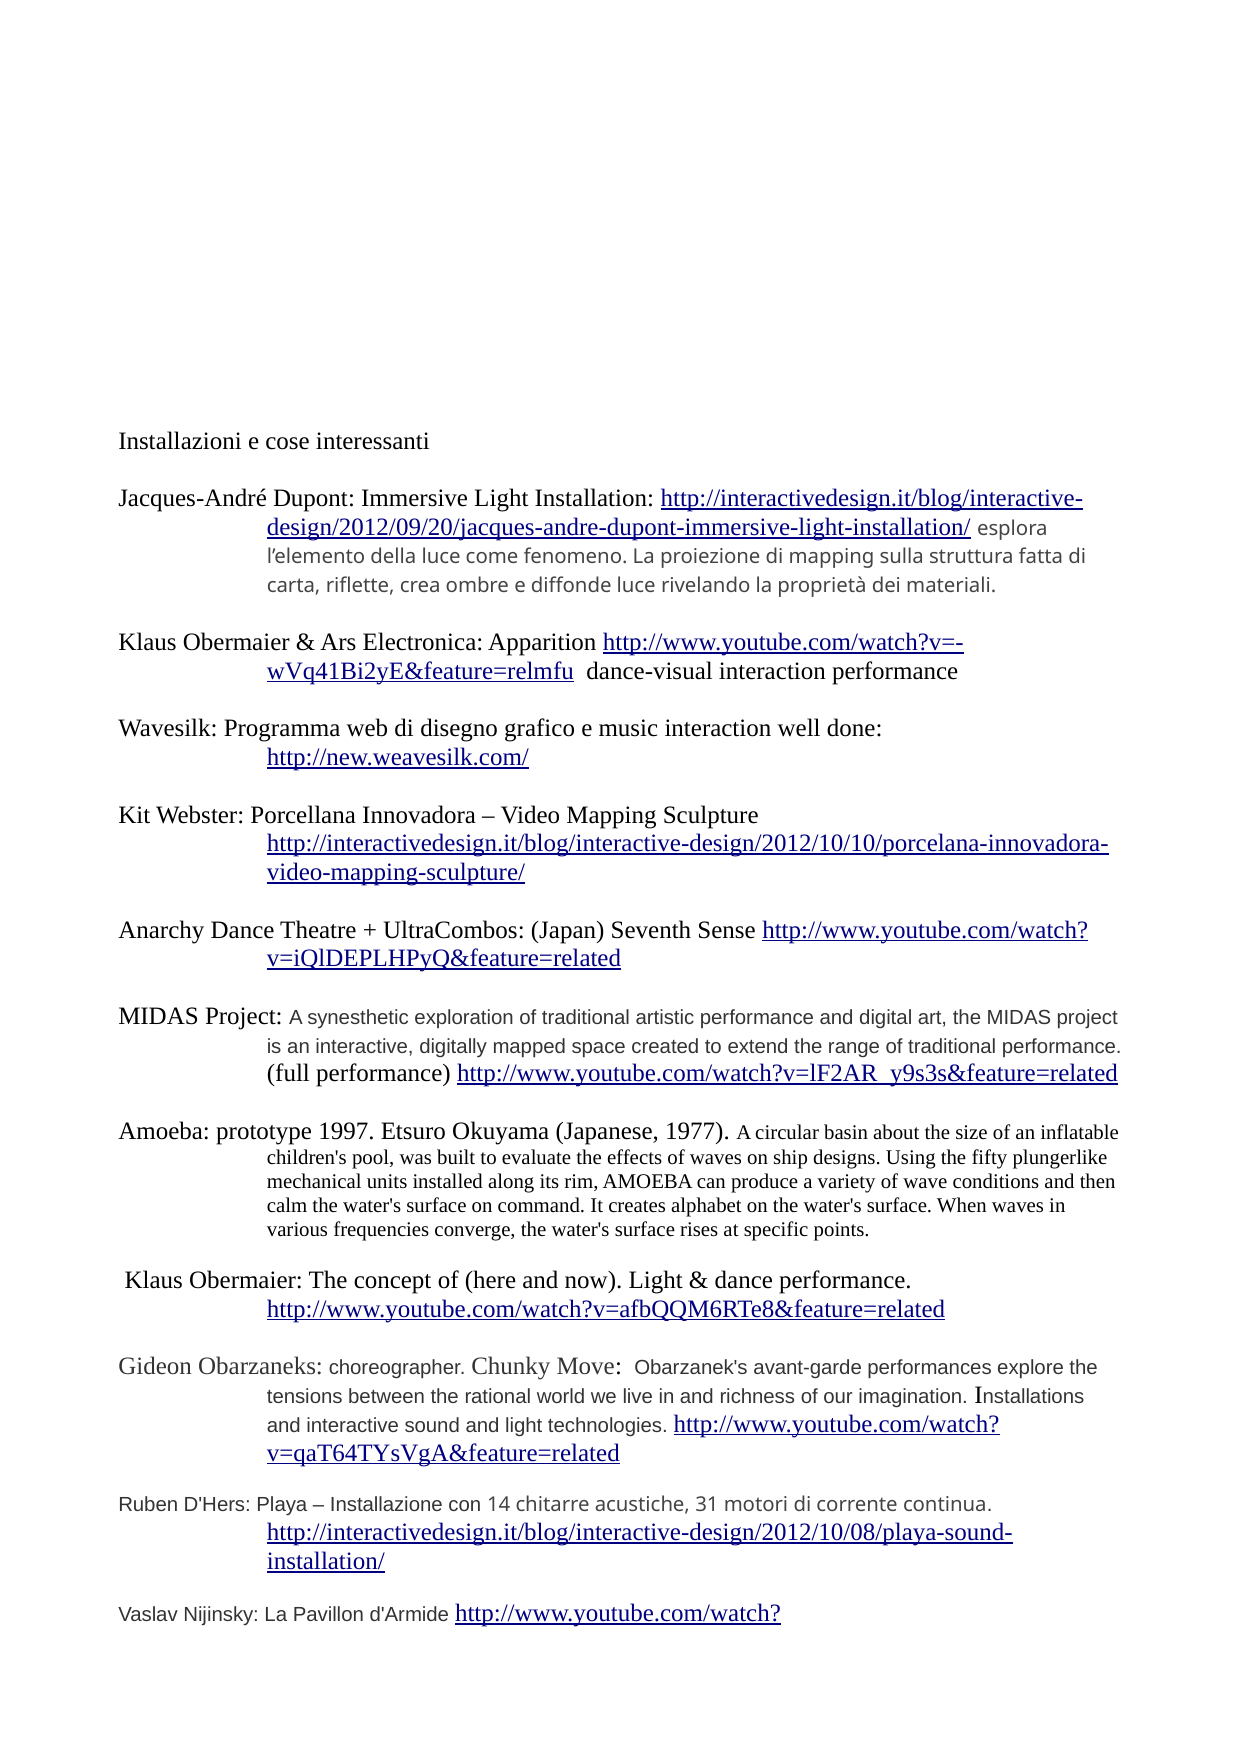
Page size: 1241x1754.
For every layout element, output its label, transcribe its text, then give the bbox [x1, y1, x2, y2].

text Wavesilk: Programma web di disegno grafico e music interaction well done: http://new.weavesilk.com/ [118, 713, 1122, 771]
text Klaus Obermaier: The concept of (here and now). Light & dance performance. http://www.youtube.com/watch?v=afbQQM6RTe8&feature=related [118, 1265, 1122, 1323]
text Anarchy Dance Theatre + UltraCombos: (Japan) Seventh Sense http://www.youtube.com/watch?v=iQlDEPLHPyQ&feature=related [118, 915, 1122, 972]
text MIDAS Project: A synesthetic exploration of traditional artistic performance and digital art, the MIDAS project is an interactive, digitally mapped space created to extend the range of traditional performance. (full performance) http://www.youtube.com/watch?v=lF2AR_y9s3s&feature=related [118, 1001, 1122, 1087]
text Jacques-André Dupont: Immersive Light Installation: http://interactivedesign.it/blog/interactive-design/2012/09/20/jacques-andre-dupont-immersive-light-installation/ esplora l’elemento della luce come fenomeno. La proiezione di mapping sulla struttura fatta di carta, riflette, crea ombre e diffonde luce rivelando la proprietà dei materiali. [118, 483, 1122, 598]
text Installazioni e cose interessanti [118, 426, 1122, 455]
text Vaslav Nijinsky: La Pavillon d'Armide http://www.youtube.com/watch? [118, 1598, 1122, 1627]
text Gideon Obarzaneks: choreographer. Chunky Move: Obarzanek's avant-garde performances explore the tensions between the rational world we live in and richness of our imagination. Installations and interactive sound and light technologies. http://www.youtube.com/watch?v=qaT64TYsVgA&feature=related [118, 1351, 1122, 1466]
text Kit Webster: Porcellana Innovadora – Video Mapping Sculpture http://interactivedesign.it/blog/interactive-design/2012/10/10/porcelana-innovadora-video-mapping-sculpture/ [118, 800, 1122, 886]
text Klaus Obermaier & Ars Electronica: Apparition http://www.youtube.com/watch?v=-wVq41Bi2yE&feature=relmfu dance-visual interaction performance [118, 627, 1122, 685]
text Amoeba: prototype 1997. Etsuro Okuyama (Japanese, 1977). A circular basin about the size of an inflatable children's pool, was built to evaluate the effects of waves on ship designs. Using the fifty plungerlike mechanical units installed along its rim, AMOEBA can produce a variety of wave conditions and then calm the water's surface on command. It creates alphabet on the water's surface. When waves in various frequencies converge, the water's surface rises at specific points. [118, 1116, 1122, 1241]
text Ruben D'Hers: Playa – Installazione con 14 chitarre acustiche, 31 motori di corrente continua. http://interactivedesign.it/blog/interactive-design/2012/10/08/playa-sound-installation/ [118, 1490, 1122, 1575]
